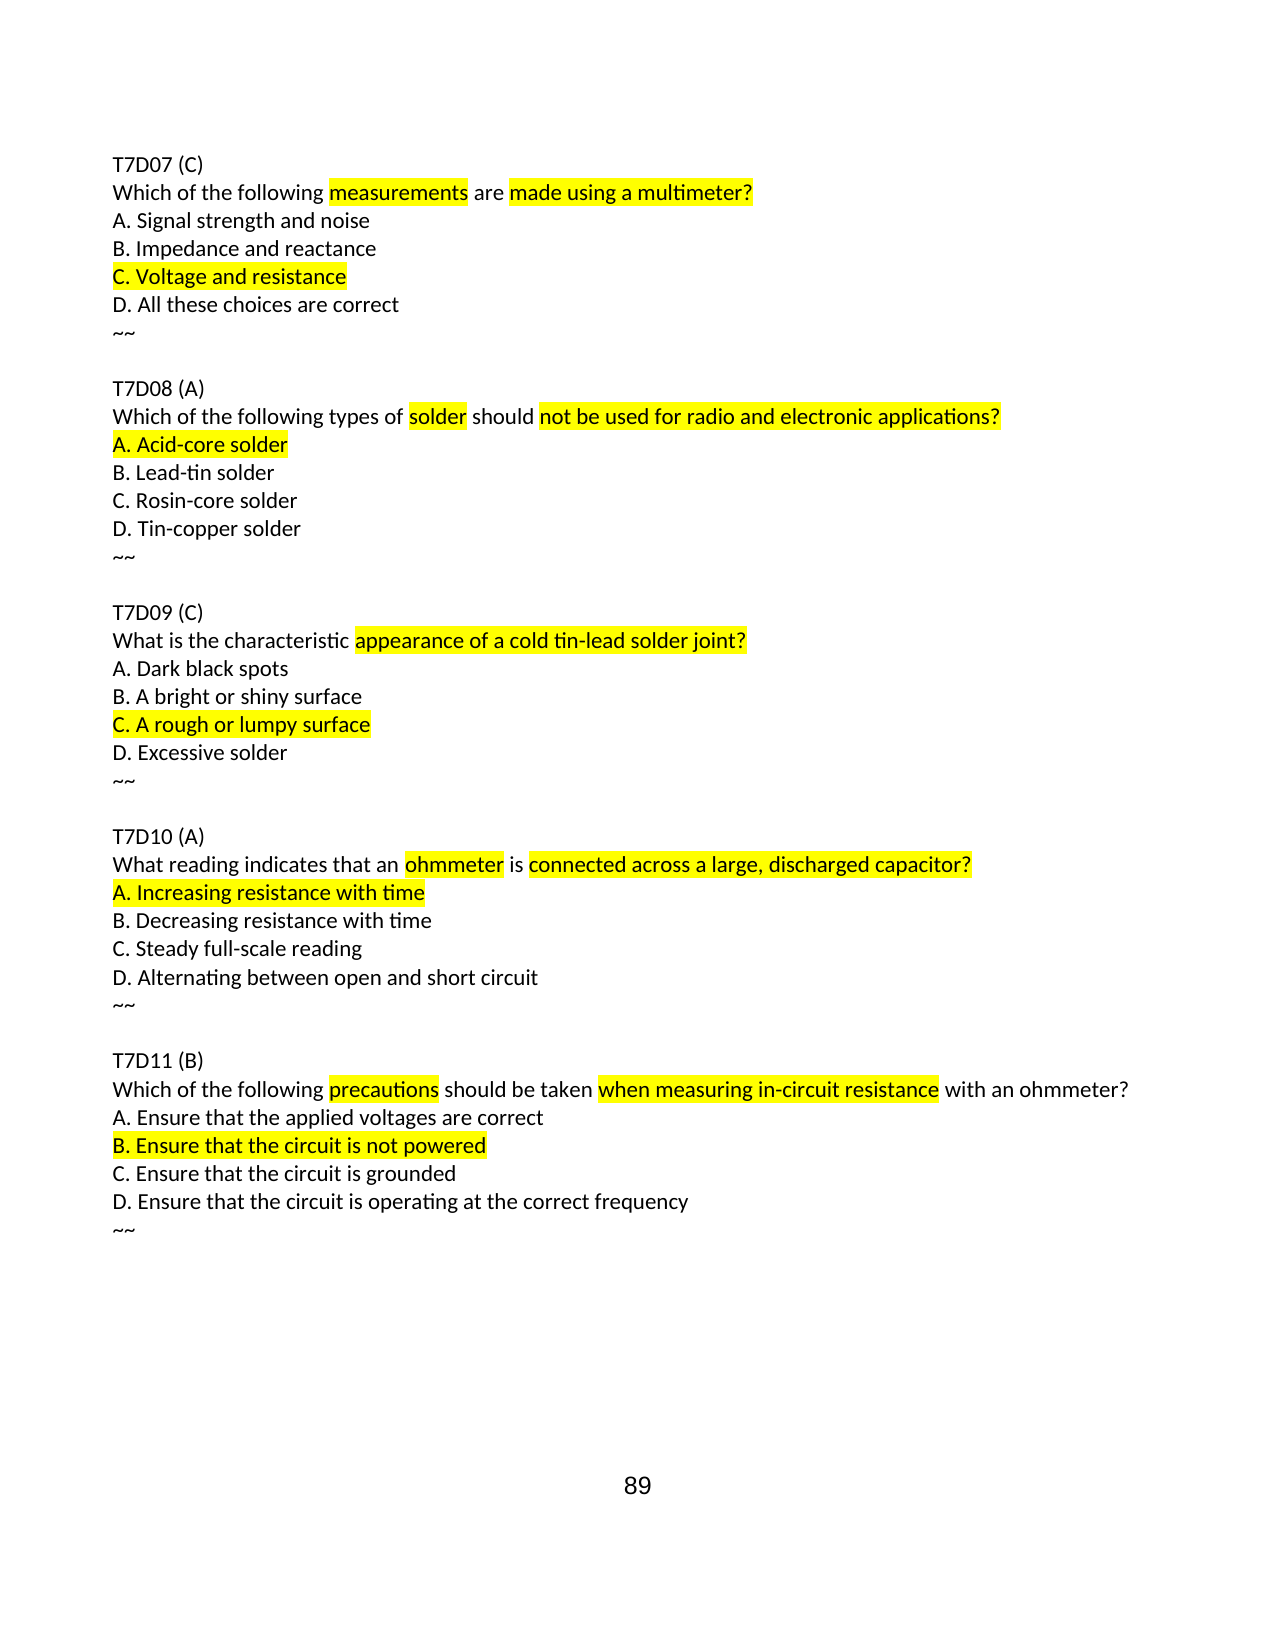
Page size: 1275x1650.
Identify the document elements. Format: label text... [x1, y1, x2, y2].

text D. Ensure that the circuit is operating at the correct frequency [112, 1187, 1162, 1215]
text What reading indicates that an ohmmeter is connected across a large, discharged capacitor? [112, 851, 1162, 878]
text T7D11 (B) [112, 1047, 1162, 1075]
text D. All these choices are correct [112, 290, 1162, 318]
text B. A bright or shiny surface [112, 682, 1162, 710]
text Which of the following measurements are made using a multimeter? [112, 178, 1162, 206]
text C. Rosin-core solder [112, 486, 1162, 514]
text A. Ensure that the applied voltages are correct [112, 1103, 1162, 1131]
text ~~ [112, 766, 1162, 794]
text A. Signal strength and noise [112, 206, 1162, 234]
text B. Decreasing resistance with time [112, 907, 1162, 934]
text B. Ensure that the circuit is not powered [112, 1131, 1162, 1159]
text A. Increasing resistance with time [112, 878, 1162, 907]
text Which of the following precautions should be taken when measuring in-circuit resistance with an ohmmeter? [112, 1075, 1162, 1103]
text C. A rough or lumpy surface [112, 710, 1162, 738]
text ~~ [112, 542, 1162, 570]
text What is the characteristic appearance of a cold tin-lead solder joint? [112, 626, 1162, 654]
text ~~ [112, 1215, 1162, 1243]
text Which of the following types of solder should not be used for radio and electronic applications? [112, 402, 1162, 430]
text ~~ [112, 991, 1162, 1019]
text A. Acid-core solder [112, 430, 1162, 458]
text C. Ensure that the circuit is grounded [112, 1159, 1162, 1187]
text D. Tin-copper solder [112, 514, 1162, 542]
text B. Lead-tin solder [112, 458, 1162, 486]
text C. Voltage and resistance [112, 262, 1162, 290]
text T7D08 (A) [112, 374, 1162, 402]
text ~~ [112, 318, 1162, 346]
text T7D09 (C) [112, 598, 1162, 626]
text D. Excessive solder [112, 738, 1162, 766]
text C. Steady full-scale reading [112, 934, 1162, 963]
text A. Dark black spots [112, 654, 1162, 682]
text T7D07 (C) [112, 150, 1162, 178]
text B. Impedance and reactance [112, 234, 1162, 262]
text T7D10 (A) [112, 822, 1162, 851]
text D. Alternating between open and short circuit [112, 963, 1162, 991]
